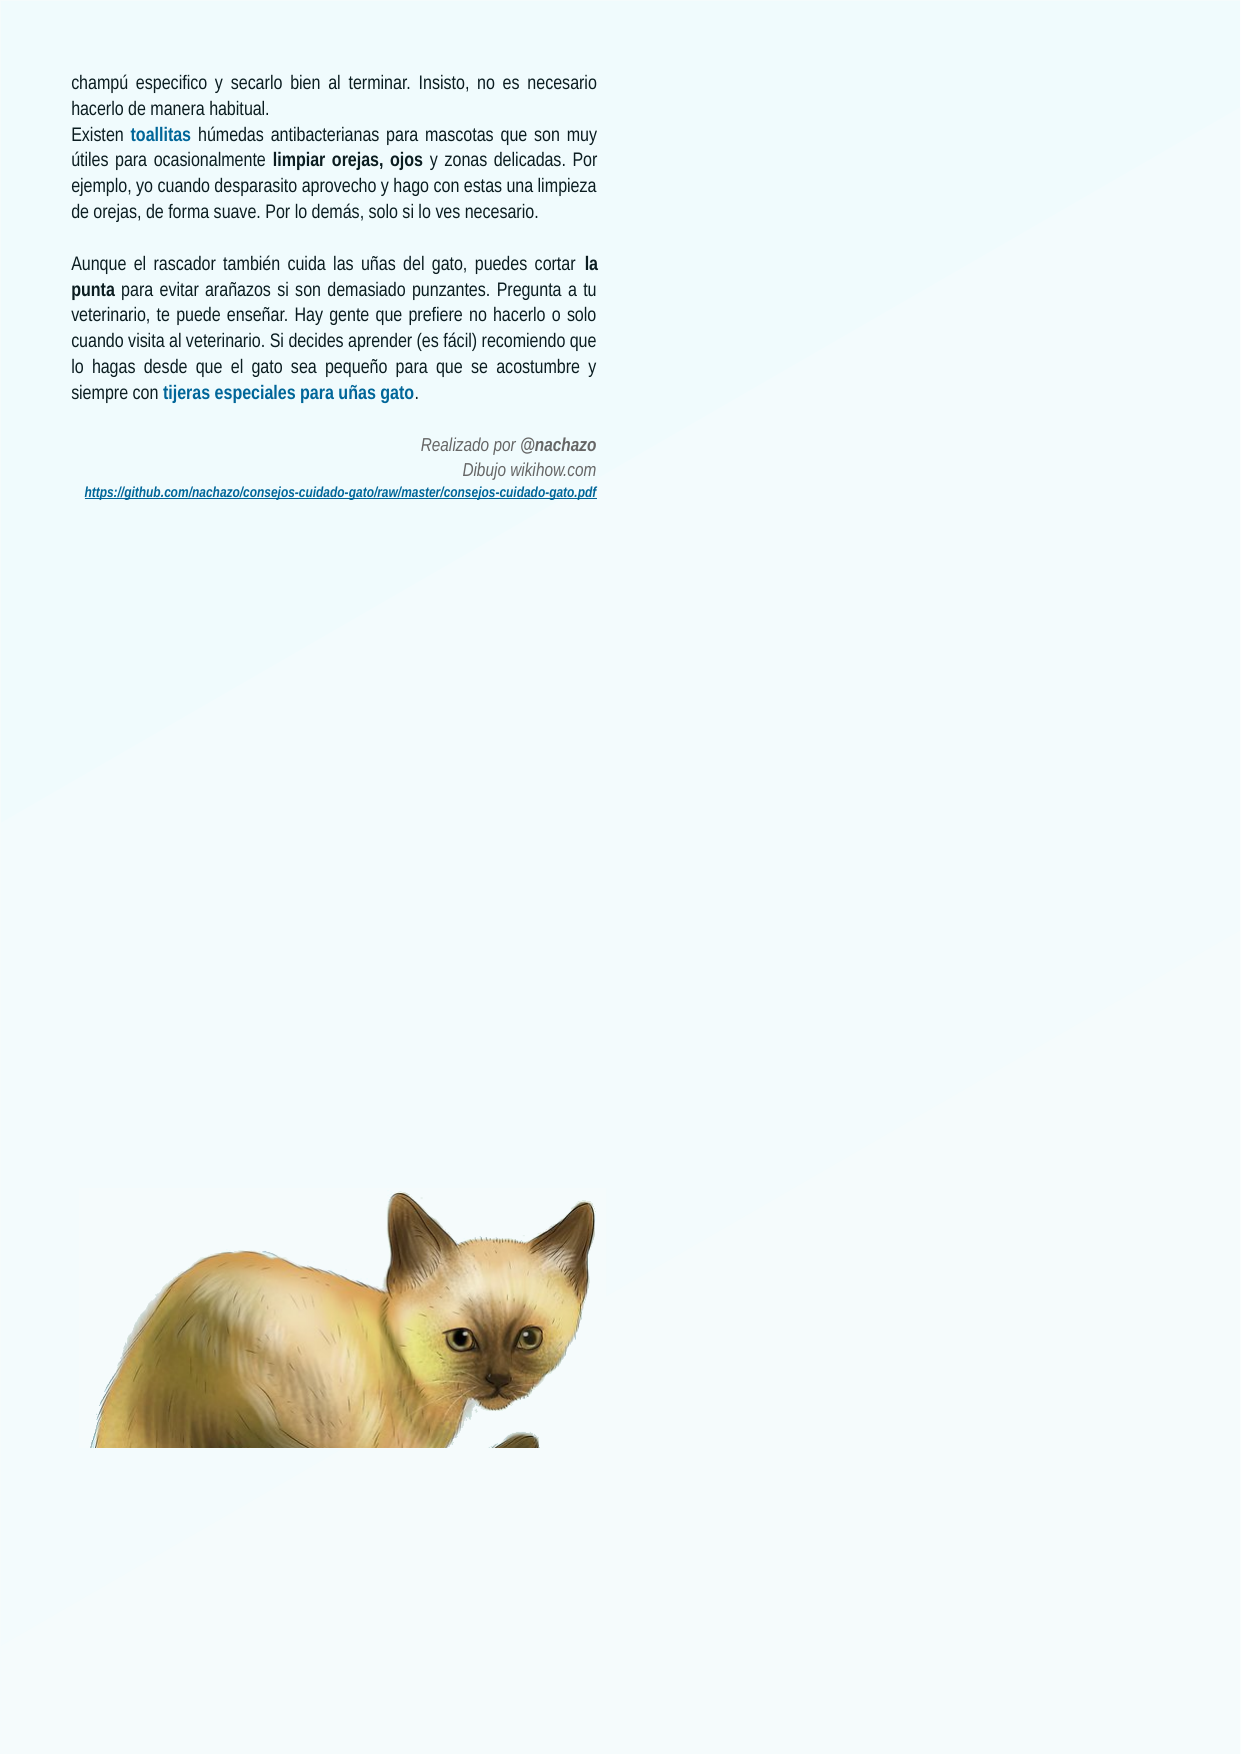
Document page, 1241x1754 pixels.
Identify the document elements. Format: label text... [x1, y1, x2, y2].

text Existen toallitas húmedas antibacterianas para mascotas que son muy útiles para ocasionalmente limpiar orejas, ojos y zonas delicadas. Por ejemplo, yo cuando desparasito aprovecho y hago con estas una limpieza de orejas, de forma suave. Por lo demás, solo si lo ves necesario. [71, 123, 598, 223]
text champú especifico y secarlo bien al terminar. Insisto, no es necesario hacerlo de manera habitual. [71, 71, 598, 119]
text Dibujo wikihow.com [71, 459, 598, 481]
text Realizado por @nachazo [71, 434, 598, 456]
text Aunque el rascador también cuida las uñas del gato, puedes cortar la punta para evitar arañazos si son demasiado punzantes. Pregunta a tu veterinario, te puede enseñar. Hay gente que prefiere no hacerlo o solo cuando visita al veterinario. Si decides aprender (es fácil) recomiendo que lo hagas desde que el gato sea pequeño para que se acostumbre y siempre con tijeras especiales para uñas gato. [71, 252, 598, 403]
picture [79, 1188, 607, 1448]
text https://github.com/nachazo/consejos-cuidado-gato/raw/master/consejos-cuidado-gato.pdf [71, 484, 598, 501]
